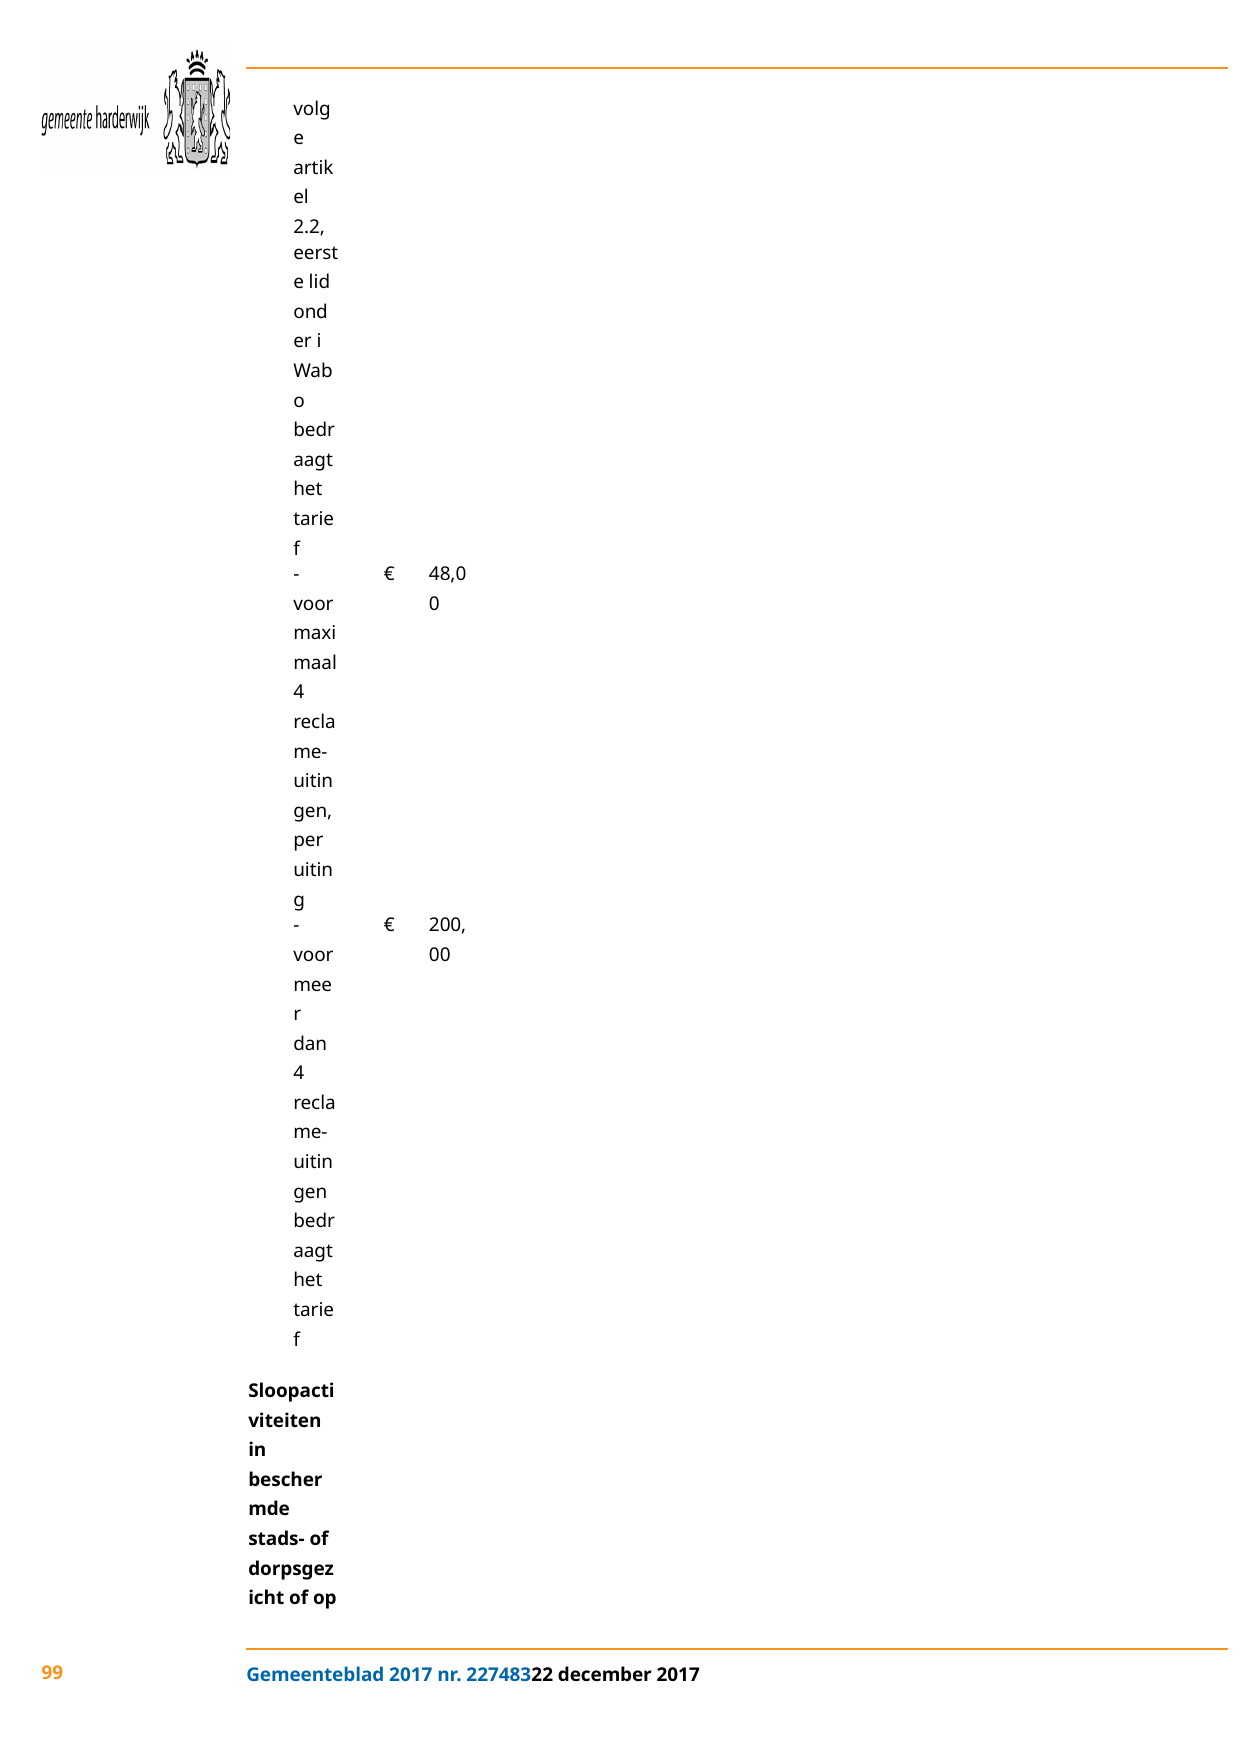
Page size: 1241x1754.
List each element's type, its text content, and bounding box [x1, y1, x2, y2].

table_cell [248, 560, 293, 912]
table_cell [384, 1351, 429, 1377]
table_cell [248, 239, 293, 560]
table_cell [293, 1351, 338, 1377]
table_cell [338, 912, 383, 1351]
table_cell - voor maximaal 4 reclame-uitingen, per uiting [293, 560, 338, 912]
table_cell [338, 560, 383, 912]
table_cell [384, 239, 429, 560]
table_cell [248, 95, 293, 239]
table_cell 200,00 [429, 912, 474, 1351]
table_cell [384, 95, 429, 239]
table_cell [384, 1377, 429, 1610]
table_cell [338, 1351, 383, 1377]
table_cell 48,00 [429, 560, 474, 912]
table_cell € [384, 560, 429, 912]
table_cell Sloopactiviteiten in beschermde stads- of dorpsgezicht of op [248, 1377, 338, 1610]
table_cell - voor meer dan 4 reclame-uitingen bedraagt het tarief [293, 912, 338, 1351]
table_cell € [384, 912, 429, 1351]
table_cell [248, 912, 293, 1351]
table_cell [248, 1351, 293, 1377]
table_cell [429, 95, 474, 239]
table_cell [429, 1351, 474, 1377]
table_cell [338, 239, 383, 560]
table_cell eerste lid onder i Wabo bedraagt het tarief [293, 239, 338, 560]
table_cell [429, 239, 474, 560]
table_cell [338, 95, 383, 239]
table_cell volge artikel 2.2, [293, 95, 338, 239]
table_cell [338, 1377, 383, 1610]
picture [41, 47, 231, 172]
